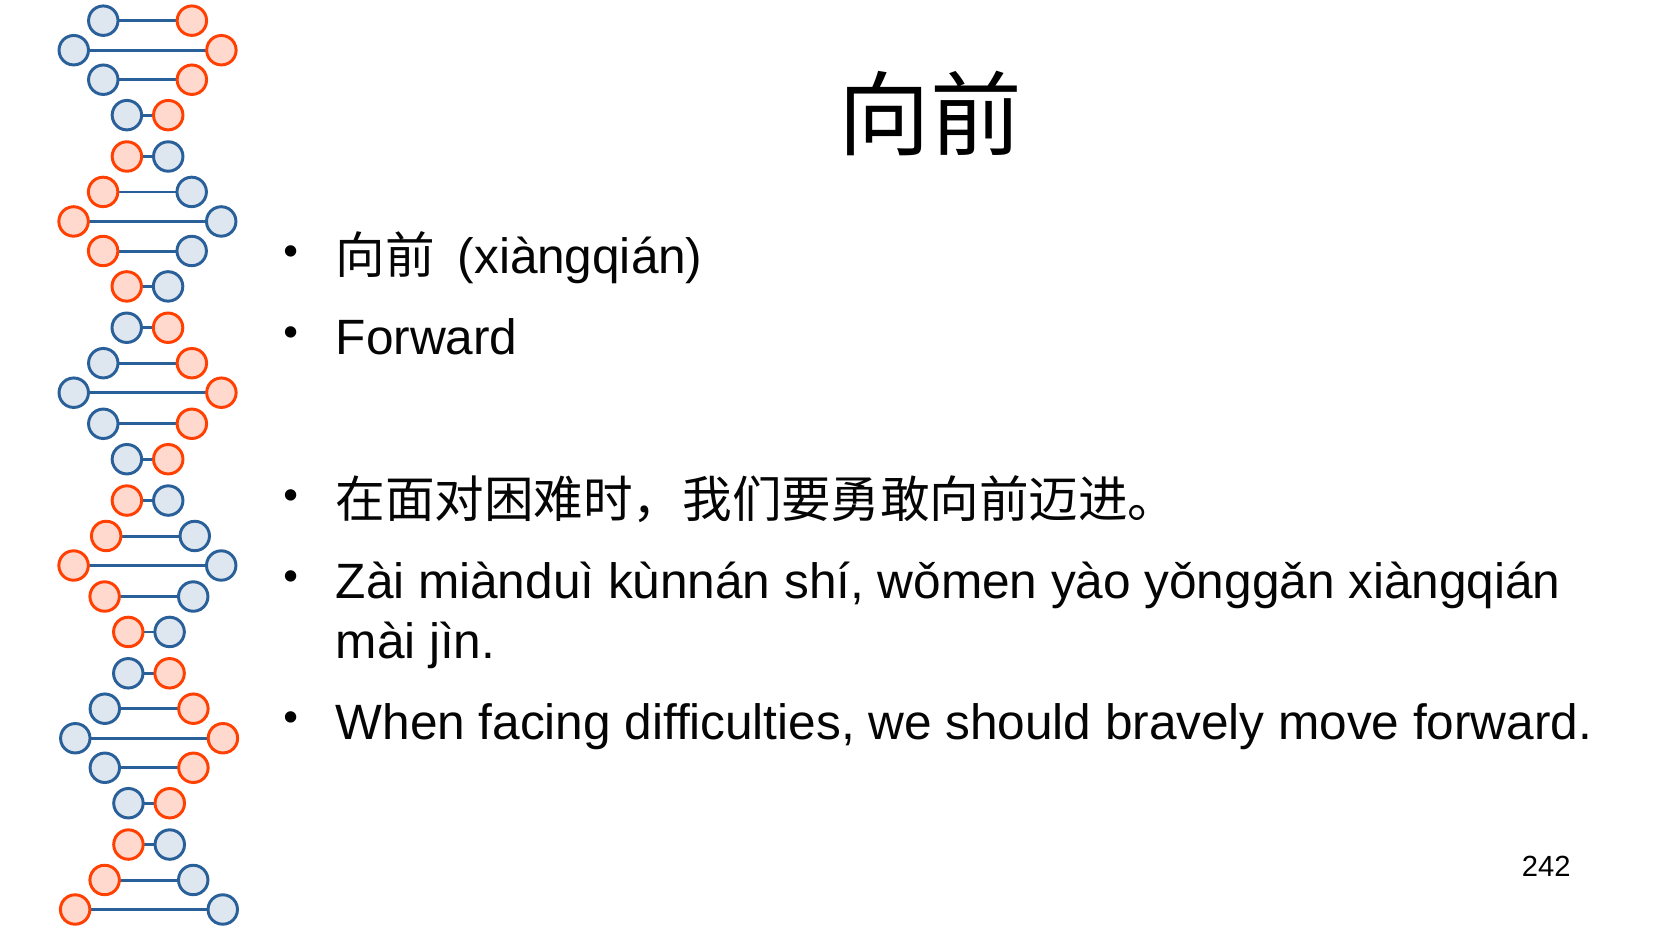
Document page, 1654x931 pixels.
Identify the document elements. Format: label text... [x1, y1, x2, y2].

list 向前 (xiàngqián) Forward 在面对困难时，我们要勇敢向前迈进。 Zài miànduì kùnnán shí, wǒmen yào yǒnggǎn xiàngqián mài jìn. When facing difficulties, we should bravely move forward. [265, 224, 1595, 764]
title 向前 [265, 35, 1595, 189]
